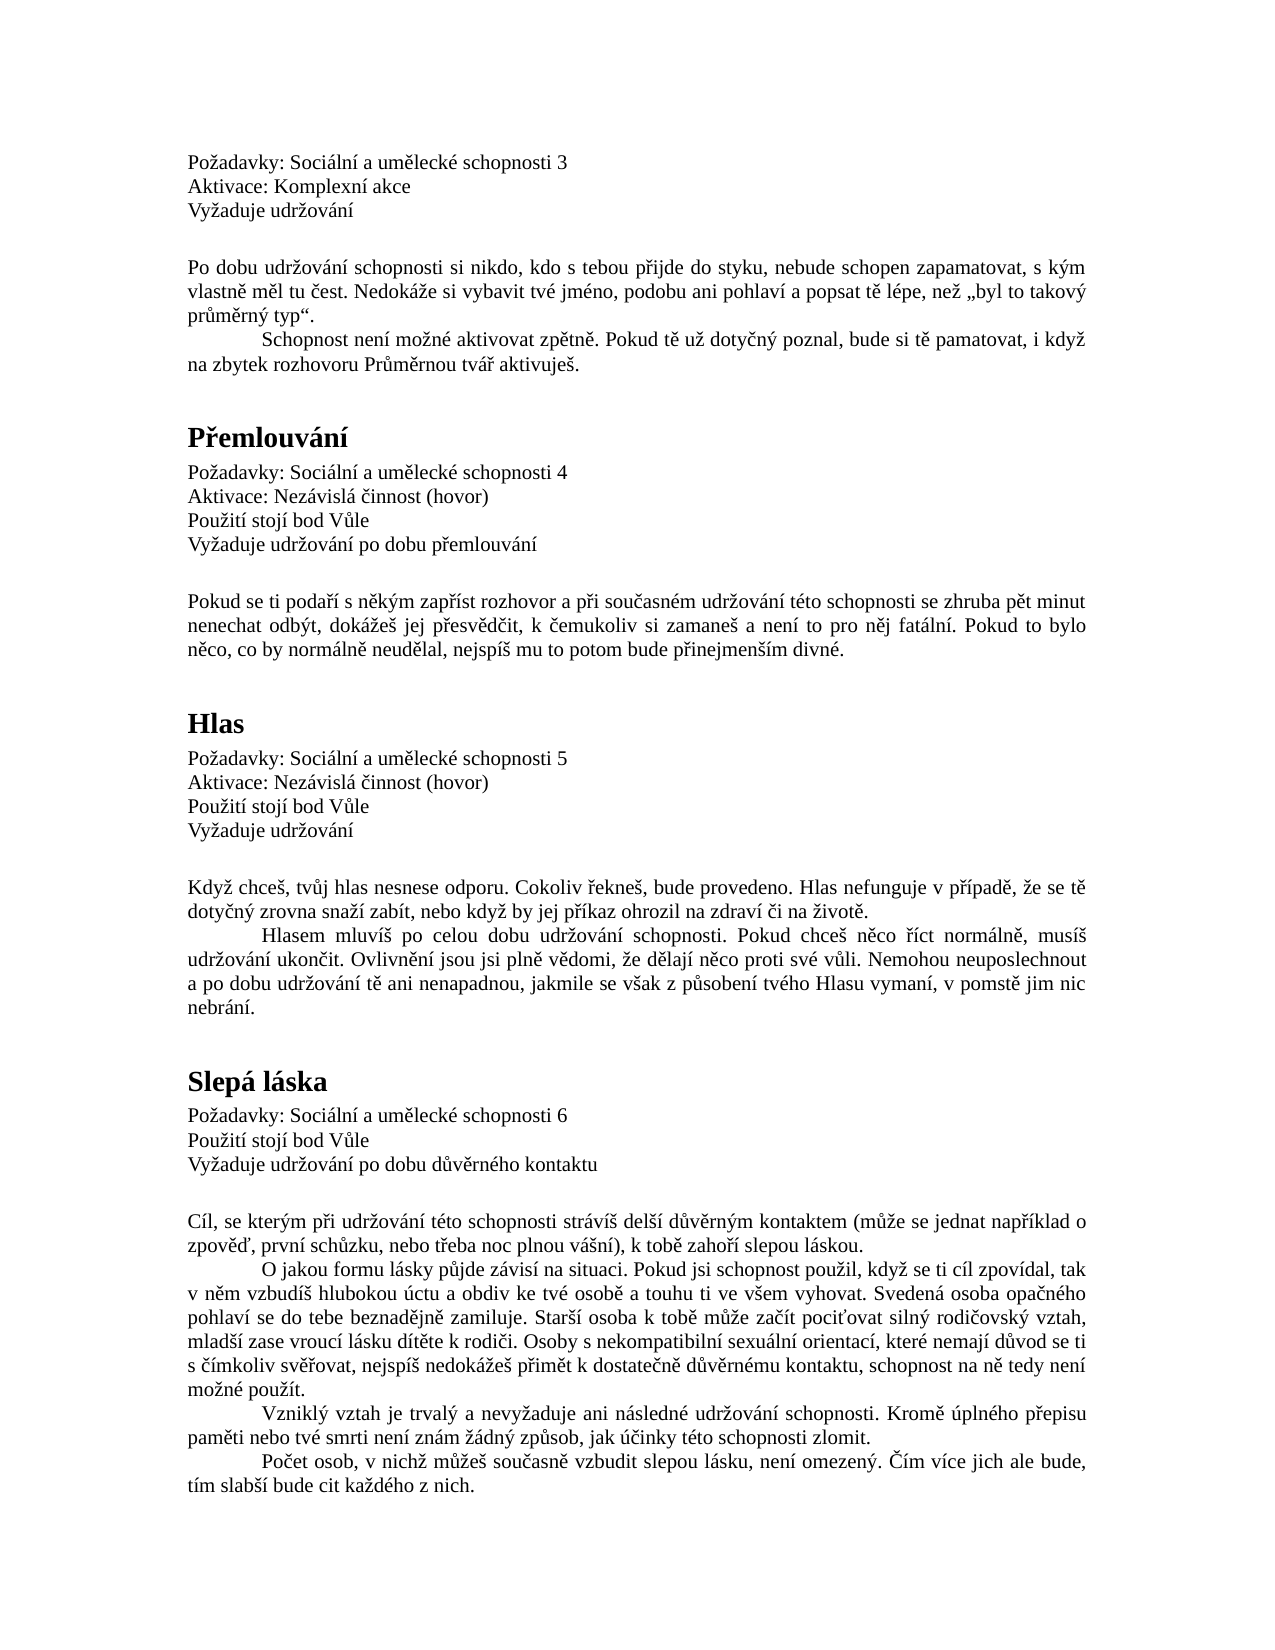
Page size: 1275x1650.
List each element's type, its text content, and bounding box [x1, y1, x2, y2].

subtitle Slepá láska [187, 1064, 1087, 1097]
text Cíl, se kterým při udržování této schopnosti strávíš delší důvěrným kontaktem (může se jednat například o zpověď, první schůzku, nebo třeba noc plnou vášní), k tobě zahoří slepou láskou. O jakou formu lásky půjde závisí na situaci. Pokud jsi schopnost použil, když se ti cíl zpovídal, tak v něm vzbudíš hlubokou úctu a obdiv ke tvé osobě a touhu ti ve všem vyhovat. Svedená osoba opačného pohlaví se do tebe beznadějně zamiluje. Starší osoba k tobě může začít pociťovat silný rodičovský vztah, mladší zase vroucí lásku dítěte k rodiči. Osoby s nekompatibilní sexuální orientací, které nemají důvod se ti s čímkoliv svěřovat, nejspíš nedokážeš přimět k dostatečně důvěrnému kontaktu, schopnost na ně tedy není možné použít. Vzniklý vztah je trvalý a nevyžaduje ani následné udržování schopnosti. Kromě úplného přepisu paměti nebo tvé smrti není znám žádný způsob, jak účinky této schopnosti zlomit. Počet osob, v nichž můžeš současně vzbudit slepou lásku, není omezený. Čím více jich ale bude, tím slabší bude cit každého z nich. [187, 1209, 1087, 1497]
text Po dobu udržování schopnosti si nikdo, kdo s tebou přijde do styku, nebude schopen zapamatovat, s kým vlastně měl tu čest. Nedokáže si vybavit tvé jméno, podobu ani pohlaví a popsat tě lépe, než „byl to takový průměrný typ“. Schopnost není možné aktivovat zpětně. Pokud tě už dotyčný poznal, bude si tě pamatovat, i když na zbytek rozhovoru Průměrnou tvář aktivuješ. [187, 255, 1087, 376]
text Požadavky: Sociální a umělecké schopnosti 3 Aktivace: Komplexní akce Vyžaduje udržování [187, 150, 1087, 246]
text Požadavky: Sociální a umělecké schopnosti 4 Aktivace: Nezávislá činnost (hovor) Použití stojí bod Vůle Vyžaduje udržování po dobu přemlouvání [187, 460, 1087, 580]
text Pokud se ti podaří s někým zapříst rozhovor a při současném udržování této schopnosti se zhruba pět minut nenechat odbýt, dokážeš jej přesvědčit, k čemukoliv si zamaneš a není to pro něj fatální. Pokud to bylo něco, co by normálně neudělal, nejspíš mu to potom bude přinejmenším divné. [187, 589, 1087, 661]
subtitle Hlas [187, 706, 1087, 739]
subtitle Přemlouvání [187, 420, 1087, 454]
text Požadavky: Sociální a umělecké schopnosti 5 Aktivace: Nezávislá činnost (hovor) Použití stojí bod Vůle Vyžaduje udržování [187, 746, 1087, 866]
text Když chceš, tvůj hlas nesnese odporu. Cokoliv řekneš, bude provedeno. Hlas nefunguje v případě, že se tě dotyčný zrovna snaží zabít, nebo když by jej příkaz ohrozil na zdraví či na životě. Hlasem mluvíš po celou dobu udržování schopnosti. Pokud chceš něco říct normálně, musíš udržování ukončit. Ovlivnění jsou jsi plně vědomi, že dělají něco proti své vůli. Nemohou neuposlechnout a po dobu udržování tě ani nenapadnou, jakmile se však z působení tvého Hlasu vymaní, v pomstě jim nic nebrání. [187, 875, 1087, 1019]
text Požadavky: Sociální a umělecké schopnosti 6 Použití stojí bod Vůle Vyžaduje udržování po dobu důvěrného kontaktu [187, 1103, 1087, 1200]
